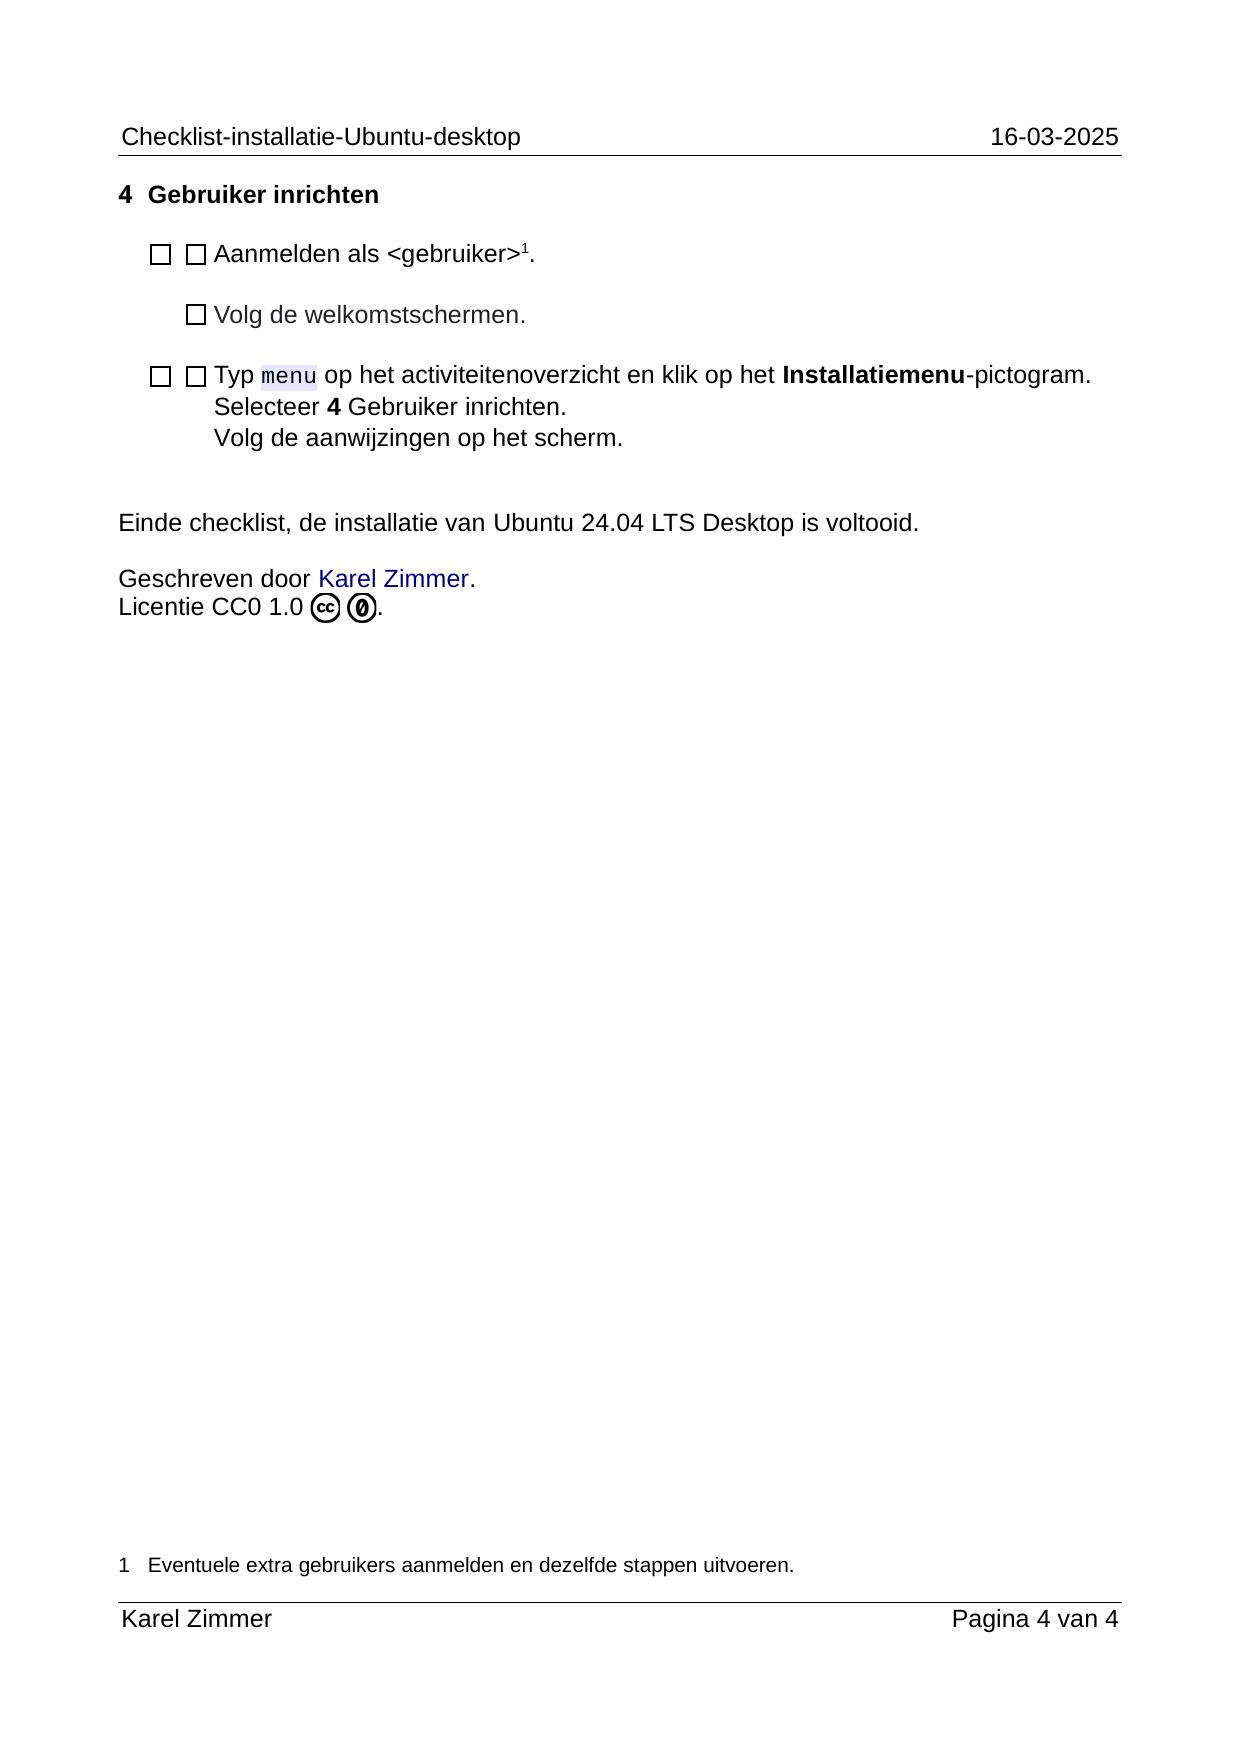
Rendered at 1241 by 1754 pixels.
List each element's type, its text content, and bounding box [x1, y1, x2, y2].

table_cell [142, 360, 177, 392]
table_cell [142, 300, 177, 330]
table_cell [177, 360, 213, 392]
table_cell [213, 330, 1122, 360]
picture [347, 593, 377, 623]
table_cell [177, 300, 213, 330]
table_cell [142, 423, 177, 453]
list Gebruiker inrichten [118, 177, 1122, 211]
table_cell [177, 269, 213, 300]
table_cell [118, 423, 142, 453]
list Licentie CC0 1.0 [118, 593, 310, 622]
table_cell [142, 269, 177, 300]
table_header [118, 239, 142, 269]
table_cell [177, 392, 213, 422]
table_cell [213, 269, 1122, 300]
table_header [142, 239, 177, 269]
list . [377, 593, 1122, 622]
table_cell Selecteer 4 Gebruiker inrichten. [213, 392, 1122, 422]
table_cell Typ menu op het activiteitenoverzicht en klik op het Installatiemenu-pictogram. [213, 360, 1122, 392]
table_cell [118, 360, 142, 392]
table_header Aanmelden als <gebruiker>. [213, 239, 1122, 269]
list Geschreven door Karel Zimmer. [118, 565, 1122, 593]
table_cell [118, 330, 142, 360]
table_cell Volg de aanwijzingen op het scherm. [213, 423, 1122, 453]
table_cell [177, 423, 213, 453]
table_cell [118, 392, 142, 422]
picture [310, 593, 340, 623]
table_cell [118, 300, 142, 330]
table_cell [177, 330, 213, 360]
table_cell Volg de welkomstschermen. [213, 300, 1122, 330]
table_header [177, 239, 213, 269]
text Einde checklist, de installatie van Ubuntu 24.04 LTS Desktop is voltooid. [118, 509, 1122, 537]
table_cell [118, 269, 142, 300]
table_cell [142, 392, 177, 422]
table_cell [142, 330, 177, 360]
